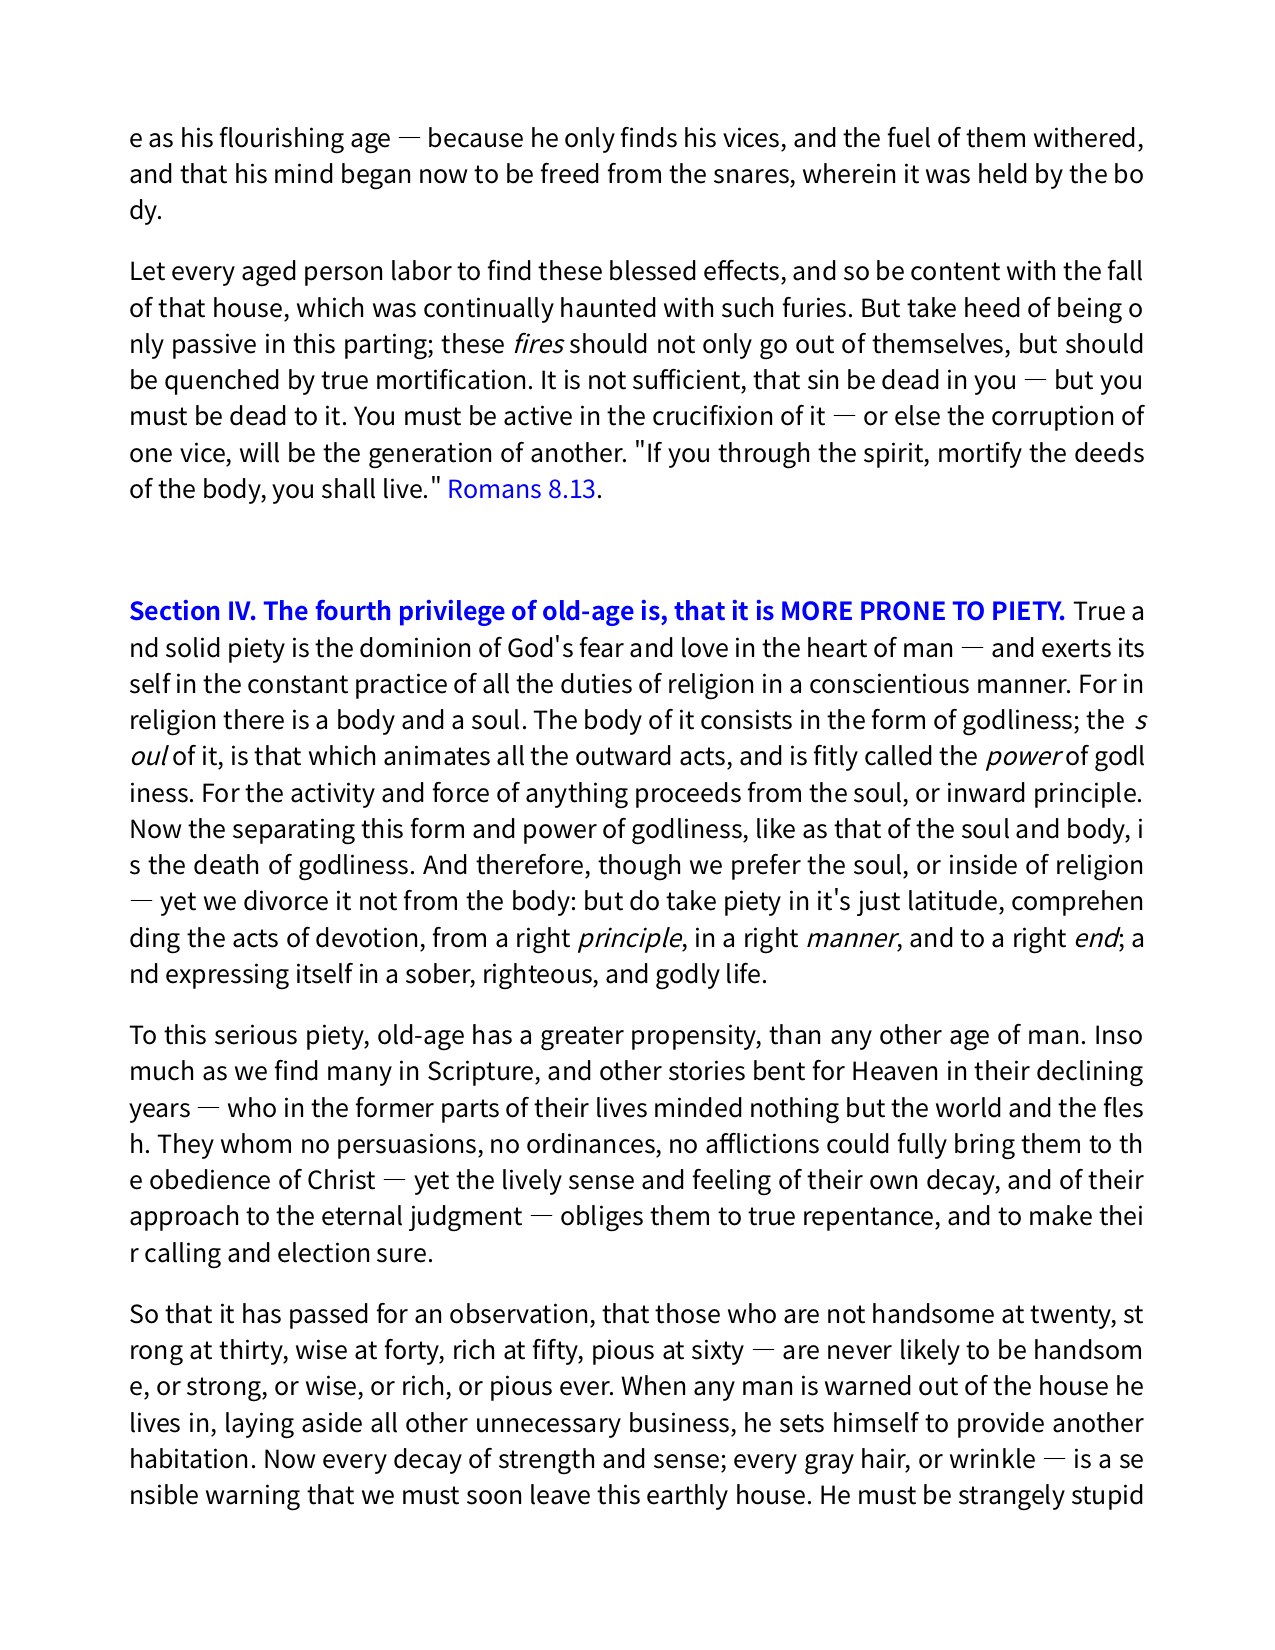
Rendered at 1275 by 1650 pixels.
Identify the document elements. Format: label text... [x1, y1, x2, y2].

text So that it has passed for an observation, that those who are not handsome at twenty, strong at thirty, wise at forty, rich at fifty, pious at sixty — are never likely to be handsome, or strong, or wise, or rich, or pious ever. When any man is warned out of the house he lives in, laying aside all other unnecessary business, he sets himself to provide another habitation. Now every decay of strength and sense; every gray hair, or wrinkle — is a sensible warning that we must soon leave this earthly house. He must be strangely stupid [129, 1294, 1146, 1512]
text e as his flourishing age — because he only finds his vices, and the fuel of them withered, and that his mind began now to be freed from the snares, wherein it was held by the body. [129, 118, 1146, 227]
text Let every aged person labor to find these blessed effects, and so be content with the fall of that house, which was continually haunted with such furies. But take heed of being only passive in this parting; these fires should not only go out of themselves, but should be quenched by true mortification. It is not sufficient, that sin be dead in you — but you must be dead to it. You must be active in the crucifixion of it — or else the corruption of one vice, will be the generation of another. "If you through the spirit, mortify the deeds of the body, you shall live." Romans 8.13. [129, 252, 1146, 506]
text Section IV. The fourth privilege of old-age is, that it is MORE PRONE TO PIETY. True and solid piety is the dominion of God's fear and love in the heart of man — and exerts its self in the constant practice of all the duties of religion in a conscientious manner. For in religion there is a body and a soul. The body of it consists in the form of godliness; the soul of it, is that which animates all the outward acts, and is fitly called the power of godliness. For the activity and force of anything proceeds from the soul, or inward principle. Now the separating this form and power of godliness, like as that of the soul and body, is the death of godliness. And therefore, though we prefer the soul, or inside of religion — yet we divorce it not from the body: but do take piety in it's just latitude, comprehending the acts of devotion, from a right principle, in a right manner, and to a right end; and expressing itself in a sober, righteous, and godly life. [129, 592, 1146, 991]
text To this serious piety, old-age has a greater propensity, than any other age of man. Insomuch as we find many in Scripture, and other stories bent for Heaven in their declining years — who in the former parts of their lives minded nothing but the world and the flesh. They whom no persuasions, no ordinances, no afflictions could fully bring them to the obedience of Christ — yet the lively sense and feeling of their own decay, and of their approach to the eternal judgment — obliges them to true repentance, and to make their calling and election sure. [129, 1016, 1146, 1269]
